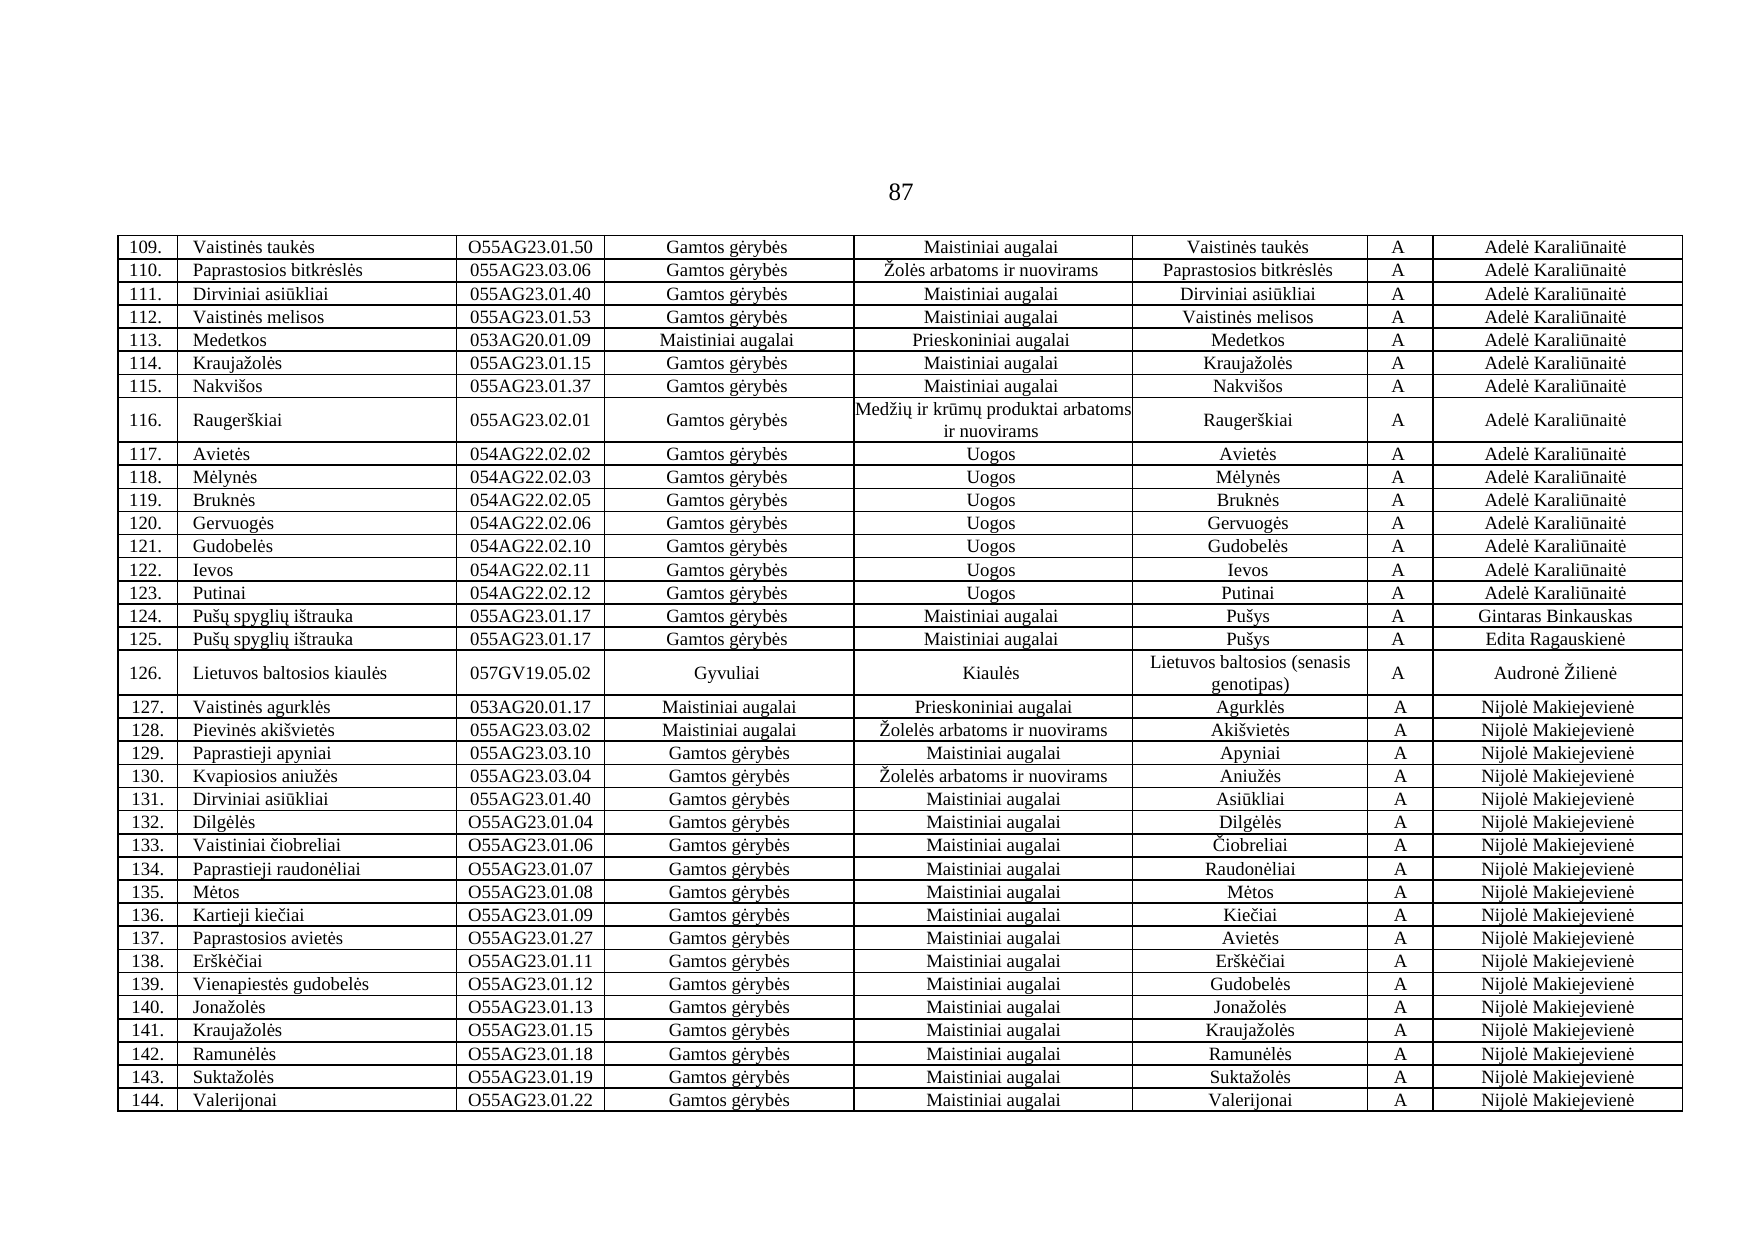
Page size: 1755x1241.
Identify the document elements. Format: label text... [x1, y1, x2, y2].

table_cell Adelė Karaliūnaitė [1434, 582, 1682, 603]
table_cell 055AG23.02.01 [457, 398, 604, 441]
table_cell Gamtos gėrybės [605, 535, 853, 557]
table_cell Maistiniai augalai [855, 628, 1132, 649]
table_cell Gamtos gėrybės [605, 306, 853, 327]
table_cell Mėtos [178, 881, 456, 902]
table_cell A [1368, 950, 1432, 972]
table_cell A [1368, 696, 1432, 717]
table_cell Nijolė Makiejevienė [1434, 973, 1682, 995]
table_cell O55AG23.01.12 [457, 973, 604, 995]
table_cell Adelė Karaliūnaitė [1434, 443, 1682, 464]
table_cell 055AG23.01.40 [457, 283, 604, 304]
table_cell Jonažolės [1133, 996, 1367, 1018]
table_cell O55AG23.01.08 [457, 881, 604, 902]
table_cell O55AG23.01.22 [457, 1089, 604, 1110]
table_cell Suktažolės [1133, 1066, 1367, 1087]
table_cell Adelė Karaliūnaitė [1434, 466, 1682, 487]
table_cell Gamtos gėrybės [605, 283, 853, 304]
table_cell O55AG23.01.11 [457, 950, 604, 972]
table_cell Vaistinės melisos [1133, 306, 1367, 327]
table_cell A [1368, 605, 1432, 626]
table_cell Adelė Karaliūnaitė [1434, 489, 1682, 511]
table_cell Nakvišos [1133, 375, 1367, 397]
table_cell A [1368, 927, 1432, 948]
table_cell A [1368, 1043, 1432, 1064]
table_cell A [1368, 558, 1432, 580]
table_cell Maistiniai augalai [855, 927, 1132, 948]
table_cell Kraujažolės [178, 1020, 456, 1041]
table_cell 055AG23.01.17 [457, 628, 604, 649]
table_cell Edita Ragauskienė [1434, 628, 1682, 649]
table_cell Dirviniai asiūkliai [178, 788, 456, 810]
table_cell A [1368, 236, 1432, 258]
table_cell O55AG23.01.15 [457, 1020, 604, 1041]
table_cell 140. [119, 996, 177, 1018]
table_cell Erškėčiai [1133, 950, 1367, 972]
table_cell Adelė Karaliūnaitė [1434, 375, 1682, 397]
table_cell Gamtos gėrybės [605, 466, 853, 487]
table_cell 126. [119, 651, 177, 694]
table_cell O55AG23.01.04 [457, 811, 604, 833]
table_cell Gintaras Binkauskas [1434, 605, 1682, 626]
table_cell A [1368, 512, 1432, 534]
table_cell A [1368, 398, 1432, 441]
table_cell A [1368, 352, 1432, 373]
table_cell Lietuvos baltosios kiaulės [178, 651, 456, 694]
table_cell 132. [119, 811, 177, 833]
table_cell Gamtos gėrybės [605, 1066, 853, 1087]
table_cell Maistiniai augalai [855, 788, 1132, 810]
table_cell Kraujažolės [178, 352, 456, 373]
table_cell 054AG22.02.11 [457, 558, 604, 580]
table_cell Bruknės [178, 489, 456, 511]
table_cell 120. [119, 512, 177, 534]
table_cell Nijolė Makiejevienė [1434, 696, 1682, 717]
table_cell Ievos [178, 558, 456, 580]
table_cell Gamtos gėrybės [605, 605, 853, 626]
table_cell Maistiniai augalai [855, 1089, 1132, 1110]
table_cell Avietės [178, 443, 456, 464]
table_cell Vaistinės taukės [178, 236, 456, 258]
table_cell Gamtos gėrybės [605, 973, 853, 995]
table_cell Nijolė Makiejevienė [1434, 1066, 1682, 1087]
table_cell Žolelės arbatoms ir nuovirams [855, 765, 1132, 787]
table_cell A [1368, 835, 1432, 856]
table_cell Nijolė Makiejevienė [1434, 1043, 1682, 1064]
table_cell Nijolė Makiejevienė [1434, 1089, 1682, 1110]
table_cell Dilgėlės [1133, 811, 1367, 833]
table_cell Ramunėlės [1133, 1043, 1367, 1064]
table_cell Žolelės arbatoms ir nuovirams [855, 719, 1132, 740]
table_cell 114. [119, 352, 177, 373]
table_cell A [1368, 1020, 1432, 1041]
table_cell 053AG20.01.17 [457, 696, 604, 717]
table_cell 135. [119, 881, 177, 902]
table_cell O55AG23.01.19 [457, 1066, 604, 1087]
table_cell Uogos [855, 443, 1132, 464]
table_cell Prieskoniniai augalai [855, 696, 1132, 717]
table_cell Vaistinės agurklės [178, 696, 456, 717]
table_cell A [1368, 535, 1432, 557]
table_cell 053AG20.01.09 [457, 329, 604, 350]
table_cell 141. [119, 1020, 177, 1041]
table_cell 109. [119, 236, 177, 258]
table_cell Avietės [1133, 927, 1367, 948]
table_cell Suktažolės [178, 1066, 456, 1087]
table_cell 143. [119, 1066, 177, 1087]
table_cell Gamtos gėrybės [605, 443, 853, 464]
table_cell Nijolė Makiejevienė [1434, 835, 1682, 856]
table_cell A [1368, 742, 1432, 763]
table_cell O55AG23.01.50 [457, 236, 604, 258]
table_cell O55AG23.01.06 [457, 835, 604, 856]
table_cell Nijolė Makiejevienė [1434, 811, 1682, 833]
table_cell Medetkos [1133, 329, 1367, 350]
table_cell Gervuogės [1133, 512, 1367, 534]
table_cell Paprastieji raudonėliai [178, 858, 456, 879]
table_cell 133. [119, 835, 177, 856]
table_cell 055AG23.01.37 [457, 375, 604, 397]
table_cell Paprastosios bitkrėslės [1133, 260, 1367, 281]
table_cell O55AG23.01.13 [457, 996, 604, 1018]
table_cell 055AG23.03.02 [457, 719, 604, 740]
table_cell Uogos [855, 558, 1132, 580]
table_cell Maistiniai augalai [855, 973, 1132, 995]
table_cell 055AG23.03.06 [457, 260, 604, 281]
table_cell Maistiniai augalai [855, 904, 1132, 925]
table_cell 057GV19.05.02 [457, 651, 604, 694]
table_cell 110. [119, 260, 177, 281]
table_cell Kartieji kiečiai [178, 904, 456, 925]
table_cell Maistiniai augalai [855, 858, 1132, 879]
table_cell Paprastosios bitkrėslės [178, 260, 456, 281]
table_cell Uogos [855, 466, 1132, 487]
table_cell Maistiniai augalai [855, 742, 1132, 763]
table_cell Maistiniai augalai [855, 375, 1132, 397]
table_cell Nijolė Makiejevienė [1434, 858, 1682, 879]
table_cell 118. [119, 466, 177, 487]
table_cell Maistiniai augalai [855, 352, 1132, 373]
table_cell Kiaulės [855, 651, 1132, 694]
table_cell A [1368, 1089, 1432, 1110]
table_cell Adelė Karaliūnaitė [1434, 535, 1682, 557]
table_cell 144. [119, 1089, 177, 1110]
table_cell Uogos [855, 512, 1132, 534]
table_cell A [1368, 858, 1432, 879]
table_cell Medetkos [178, 329, 456, 350]
table_cell Pievinės akišvietės [178, 719, 456, 740]
table_cell Gamtos gėrybės [605, 260, 853, 281]
table_cell Agurklės [1133, 696, 1367, 717]
table_cell Gervuogės [178, 512, 456, 534]
table_cell 055AG23.01.17 [457, 605, 604, 626]
table_cell Maistiniai augalai [855, 1043, 1132, 1064]
table_cell Gamtos gėrybės [605, 582, 853, 603]
table_cell Nijolė Makiejevienė [1434, 719, 1682, 740]
table_cell Mėlynės [178, 466, 456, 487]
table_cell Maistiniai augalai [855, 881, 1132, 902]
table_cell 054AG22.02.12 [457, 582, 604, 603]
table_cell 055AG23.01.15 [457, 352, 604, 373]
table_cell Raugerškiai [1133, 398, 1367, 441]
table_cell Gamtos gėrybės [605, 1089, 853, 1110]
table_cell 055AG23.03.10 [457, 742, 604, 763]
table_cell Vaistiniai čiobreliai [178, 835, 456, 856]
table_cell A [1368, 306, 1432, 327]
table_cell Vienapiestės gudobelės [178, 973, 456, 995]
table_cell Dilgėlės [178, 811, 456, 833]
table_cell Kiečiai [1133, 904, 1367, 925]
table_cell 137. [119, 927, 177, 948]
table_cell 055AG23.01.40 [457, 788, 604, 810]
table_cell 127. [119, 696, 177, 717]
table_cell Kraujažolės [1133, 1020, 1367, 1041]
table_cell Ievos [1133, 558, 1367, 580]
table_cell Nijolė Makiejevienė [1434, 1020, 1682, 1041]
table_cell Erškėčiai [178, 950, 456, 972]
table_cell 111. [119, 283, 177, 304]
table_cell Maistiniai augalai [605, 719, 853, 740]
table_cell Gamtos gėrybės [605, 489, 853, 511]
table_cell Mėlynės [1133, 466, 1367, 487]
table_cell 122. [119, 558, 177, 580]
table_cell Gamtos gėrybės [605, 904, 853, 925]
table_cell 129. [119, 742, 177, 763]
table_cell Nijolė Makiejevienė [1434, 904, 1682, 925]
table_cell Kraujažolės [1133, 352, 1367, 373]
table_cell Maistiniai augalai [605, 696, 853, 717]
table_cell Apyniai [1133, 742, 1367, 763]
table_cell Gudobelės [1133, 973, 1367, 995]
table_cell Gyvuliai [605, 651, 853, 694]
table_cell Gamtos gėrybės [605, 788, 853, 810]
table_cell Gamtos gėrybės [605, 628, 853, 649]
table_cell Nijolė Makiejevienė [1434, 788, 1682, 810]
table_cell Nijolė Makiejevienė [1434, 950, 1682, 972]
table_cell Adelė Karaliūnaitė [1434, 236, 1682, 258]
table_cell Gamtos gėrybės [605, 927, 853, 948]
table_cell A [1368, 811, 1432, 833]
table_cell Pušų spyglių ištrauka [178, 628, 456, 649]
table_cell Vaistinės melisos [178, 306, 456, 327]
table_cell A [1368, 651, 1432, 694]
table_cell O55AG23.01.18 [457, 1043, 604, 1064]
table_cell Vaistinės taukės [1133, 236, 1367, 258]
table_cell 119. [119, 489, 177, 511]
table_cell Ramunėlės [178, 1043, 456, 1064]
table_cell Adelė Karaliūnaitė [1434, 260, 1682, 281]
table_cell Pušys [1133, 605, 1367, 626]
table_cell A [1368, 489, 1432, 511]
table_cell Asiūkliai [1133, 788, 1367, 810]
table_cell Lietuvos baltosios (senasis genotipas) [1133, 651, 1367, 694]
table_cell Uogos [855, 489, 1132, 511]
table_cell Nijolė Makiejevienė [1434, 927, 1682, 948]
table_cell 112. [119, 306, 177, 327]
table_cell Paprastosios avietės [178, 927, 456, 948]
table_cell 139. [119, 973, 177, 995]
table_cell Gamtos gėrybės [605, 811, 853, 833]
table_cell Maistiniai augalai [855, 950, 1132, 972]
table_cell Kvapiosios aniužės [178, 765, 456, 787]
table_cell Gamtos gėrybės [605, 742, 853, 763]
table_cell 113. [119, 329, 177, 350]
table_cell A [1368, 904, 1432, 925]
table_cell Maistiniai augalai [855, 283, 1132, 304]
table_cell 138. [119, 950, 177, 972]
table_cell Valerijonai [178, 1089, 456, 1110]
table_cell 054AG22.02.10 [457, 535, 604, 557]
table_cell Gamtos gėrybės [605, 512, 853, 534]
table_cell Maistiniai augalai [855, 835, 1132, 856]
table_cell 054AG22.02.06 [457, 512, 604, 534]
table_cell Gamtos gėrybės [605, 352, 853, 373]
table_cell Gamtos gėrybės [605, 236, 853, 258]
table_cell Pušų spyglių ištrauka [178, 605, 456, 626]
table_cell Putinai [178, 582, 456, 603]
table_cell O55AG23.01.07 [457, 858, 604, 879]
table_cell Adelė Karaliūnaitė [1434, 329, 1682, 350]
table_cell 121. [119, 535, 177, 557]
table_cell Prieskoniniai augalai [855, 329, 1132, 350]
table_cell Aniužės [1133, 765, 1367, 787]
table_cell 054AG22.02.05 [457, 489, 604, 511]
table_cell Gamtos gėrybės [605, 558, 853, 580]
table_cell A [1368, 443, 1432, 464]
table_cell Putinai [1133, 582, 1367, 603]
table_cell Gamtos gėrybės [605, 765, 853, 787]
table_cell Adelė Karaliūnaitė [1434, 398, 1682, 441]
table_cell Maistiniai augalai [855, 605, 1132, 626]
table_cell Bruknės [1133, 489, 1367, 511]
table_cell Jonažolės [178, 996, 456, 1018]
table_cell 123. [119, 582, 177, 603]
table_cell Maistiniai augalai [605, 329, 853, 350]
table_cell 054AG22.02.02 [457, 443, 604, 464]
table_cell Žolės arbatoms ir nuovirams [855, 260, 1132, 281]
table_cell Maistiniai augalai [855, 811, 1132, 833]
table_cell Maistiniai augalai [855, 236, 1132, 258]
table_cell 054AG22.02.03 [457, 466, 604, 487]
table_cell 130. [119, 765, 177, 787]
table_cell 124. [119, 605, 177, 626]
table_cell Gamtos gėrybės [605, 881, 853, 902]
table_cell Gamtos gėrybės [605, 398, 853, 441]
table_cell 134. [119, 858, 177, 879]
table_cell 125. [119, 628, 177, 649]
table_cell Gamtos gėrybės [605, 835, 853, 856]
table_cell Adelė Karaliūnaitė [1434, 512, 1682, 534]
table_cell Maistiniai augalai [855, 996, 1132, 1018]
table_cell A [1368, 283, 1432, 304]
table_cell Dirviniai asiūkliai [178, 283, 456, 304]
table_cell Gamtos gėrybės [605, 996, 853, 1018]
table_cell Gamtos gėrybės [605, 858, 853, 879]
table_cell Gudobelės [1133, 535, 1367, 557]
table_cell Čiobreliai [1133, 835, 1367, 856]
table_cell Raudonėliai [1133, 858, 1367, 879]
table_cell Gamtos gėrybės [605, 1020, 853, 1041]
table_cell Akišvietės [1133, 719, 1367, 740]
table_cell 128. [119, 719, 177, 740]
table_cell Audronė Žilienė [1434, 651, 1682, 694]
table_cell 142. [119, 1043, 177, 1064]
table_cell Maistiniai augalai [855, 1020, 1132, 1041]
table_cell Dirviniai asiūkliai [1133, 283, 1367, 304]
table_cell A [1368, 765, 1432, 787]
table_cell Adelė Karaliūnaitė [1434, 558, 1682, 580]
table_cell Raugerškiai [178, 398, 456, 441]
table_cell A [1368, 788, 1432, 810]
table_cell Nijolė Makiejevienė [1434, 765, 1682, 787]
table_cell O55AG23.01.27 [457, 927, 604, 948]
table_cell 055AG23.01.53 [457, 306, 604, 327]
table_cell Nijolė Makiejevienė [1434, 996, 1682, 1018]
table_cell Adelė Karaliūnaitė [1434, 306, 1682, 327]
table_cell A [1368, 881, 1432, 902]
table_cell Uogos [855, 535, 1132, 557]
table_cell 117. [119, 443, 177, 464]
table_cell A [1368, 1066, 1432, 1087]
table_cell Nakvišos [178, 375, 456, 397]
table_cell 136. [119, 904, 177, 925]
table_cell Adelė Karaliūnaitė [1434, 283, 1682, 304]
table_cell Paprastieji apyniai [178, 742, 456, 763]
table_cell Avietės [1133, 443, 1367, 464]
table_cell A [1368, 375, 1432, 397]
table_cell A [1368, 582, 1432, 603]
table_cell Maistiniai augalai [855, 1066, 1132, 1087]
table_cell O55AG23.01.09 [457, 904, 604, 925]
table_cell Maistiniai augalai [855, 306, 1132, 327]
table_cell A [1368, 466, 1432, 487]
table_cell 116. [119, 398, 177, 441]
table_cell Mėtos [1133, 881, 1367, 902]
table_cell A [1368, 329, 1432, 350]
table_cell 131. [119, 788, 177, 810]
table_cell Medžių ir krūmų produktai arbatoms ir nuovirams [855, 398, 1132, 441]
table_cell Gudobelės [178, 535, 456, 557]
table_cell Pušys [1133, 628, 1367, 649]
table_cell 055AG23.03.04 [457, 765, 604, 787]
table_cell A [1368, 260, 1432, 281]
table_cell Uogos [855, 582, 1132, 603]
table_cell Nijolė Makiejevienė [1434, 881, 1682, 902]
table_cell Adelė Karaliūnaitė [1434, 352, 1682, 373]
table_cell Valerijonai [1133, 1089, 1367, 1110]
table_cell Gamtos gėrybės [605, 950, 853, 972]
table_cell 115. [119, 375, 177, 397]
table_cell A [1368, 996, 1432, 1018]
table_cell A [1368, 973, 1432, 995]
table_cell A [1368, 628, 1432, 649]
table_cell Nijolė Makiejevienė [1434, 742, 1682, 763]
table_cell Gamtos gėrybės [605, 1043, 853, 1064]
table_cell Gamtos gėrybės [605, 375, 853, 397]
table_cell A [1368, 719, 1432, 740]
